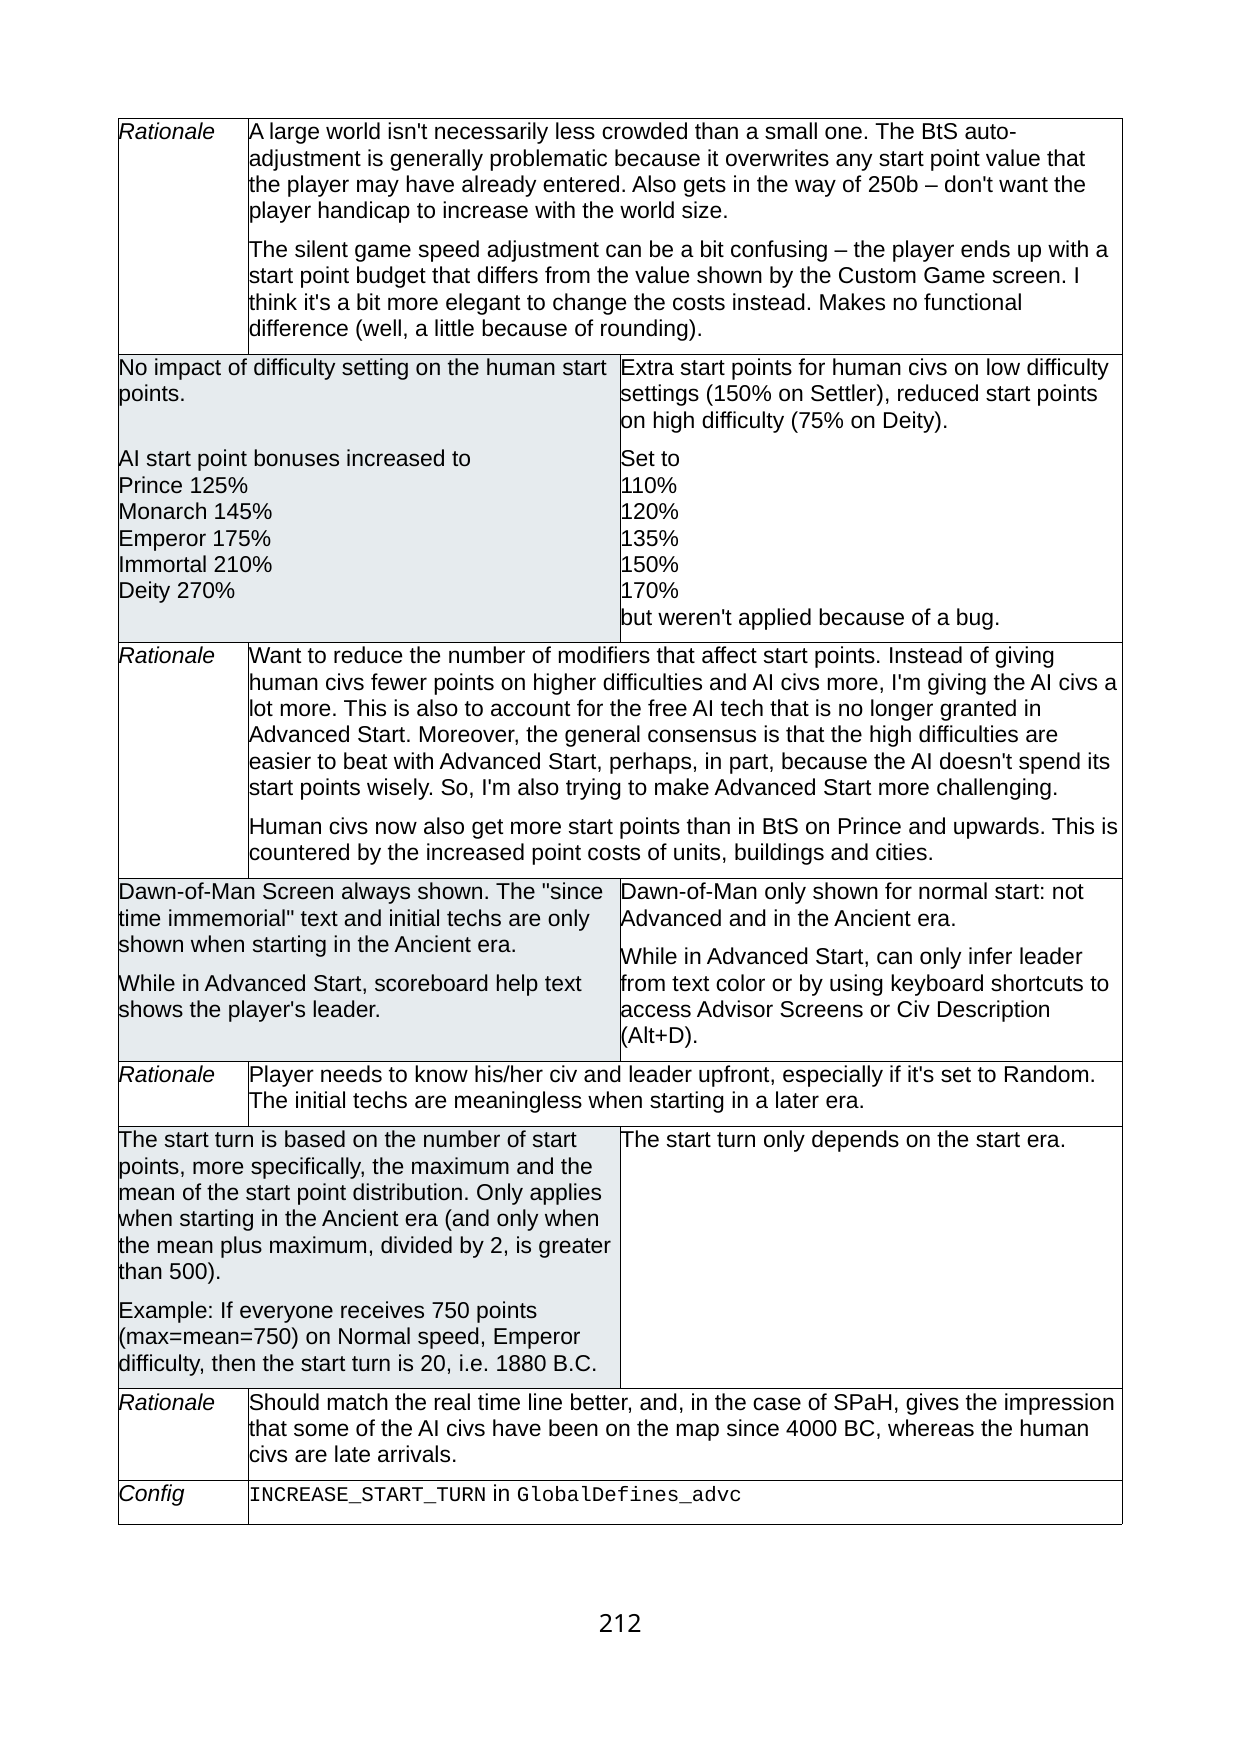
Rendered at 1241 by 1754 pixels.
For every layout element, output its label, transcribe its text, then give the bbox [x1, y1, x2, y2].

table_cell Rationale [119, 1389, 248, 1480]
table_cell Player needs to know his/her civ and leader upfront, especially if it's set to Random. The initial techs are meaningless when starting in a later era. [249, 1062, 1122, 1126]
table_cell The start turn is based on the number of start points, more specifically, the maximum and the mean of the start point distribution. Only applies when starting in the Ancient era (and only when the mean plus maximum, divided by 2, is greater than 500). Example: If everyone receives 750 points (max=mean=750) on Normal speed, Emperor difficulty, then the start turn is 20, i.e. 1880 B.C. [119, 1127, 620, 1388]
table_cell The start turn only depends on the start era. [621, 1127, 1122, 1388]
table_cell Extra start points for human civs on low difficulty settings (150% on Settler), reduced start points on high difficulty (75% on Deity). Set to 110% 120% 135% 150% 170% but weren't applied because of a bug. [621, 355, 1122, 642]
table_cell Should match the real time line better, and, in the case of SPaH, gives the impression that some of the AI civs have been on the map since 4000 BC, whereas the human civs are late arrivals. [249, 1389, 1122, 1480]
table_cell No impact of difficulty setting on the human start points. AI start point bonuses increased to Prince 125% Monarch 145% Emperor 175% Immortal 210% Deity 270% [119, 355, 620, 642]
table_cell Dawn-of-Man only shown for normal start: not Advanced and in the Ancient era. While in Advanced Start, can only infer leader from text color or by using keyboard shortcuts to access Advisor Screens or Civ Description (Alt+D). [621, 879, 1122, 1061]
table_cell Config [119, 1481, 248, 1524]
table_cell Rationale [119, 643, 248, 878]
table_cell INCREASE_START_TURN in GlobalDefines_advc [249, 1481, 1122, 1524]
table_cell Want to reduce the number of modifiers that affect start points. Instead of giving human civs fewer points on higher difficulties and AI civs more, I'm giving the AI civs a lot more. This is also to account for the free AI tech that is no longer granted in Advanced Start. Moreover, the general consensus is that the high difficulties are easier to beat with Advanced Start, perhaps, in part, because the AI doesn't spend its start points wisely. So, I'm also trying to make Advanced Start more challenging. Human civs now also get more start points than in BtS on Prince and upwards. This is countered by the increased point costs of units, buildings and cities. [249, 643, 1122, 878]
table_cell Rationale [119, 119, 248, 354]
table_cell Dawn-of-Man Screen always shown. The "since time immemorial" text and initial techs are only shown when starting in the Ancient era. While in Advanced Start, scoreboard help text shows the player's leader. [119, 879, 620, 1061]
table_cell A large world isn't necessarily less crowded than a small one. The BtS auto-adjustment is generally problematic because it overwrites any start point value that the player may have already entered. Also gets in the way of 250b – don't want the player handicap to increase with the world size. The silent game speed adjustment can be a bit confusing – the player ends up with a start point budget that differs from the value shown by the Custom Game screen. I think it's a bit more elegant to change the costs instead. Makes no functional difference (well, a little because of rounding). [249, 119, 1122, 354]
table_cell Rationale [119, 1062, 248, 1126]
